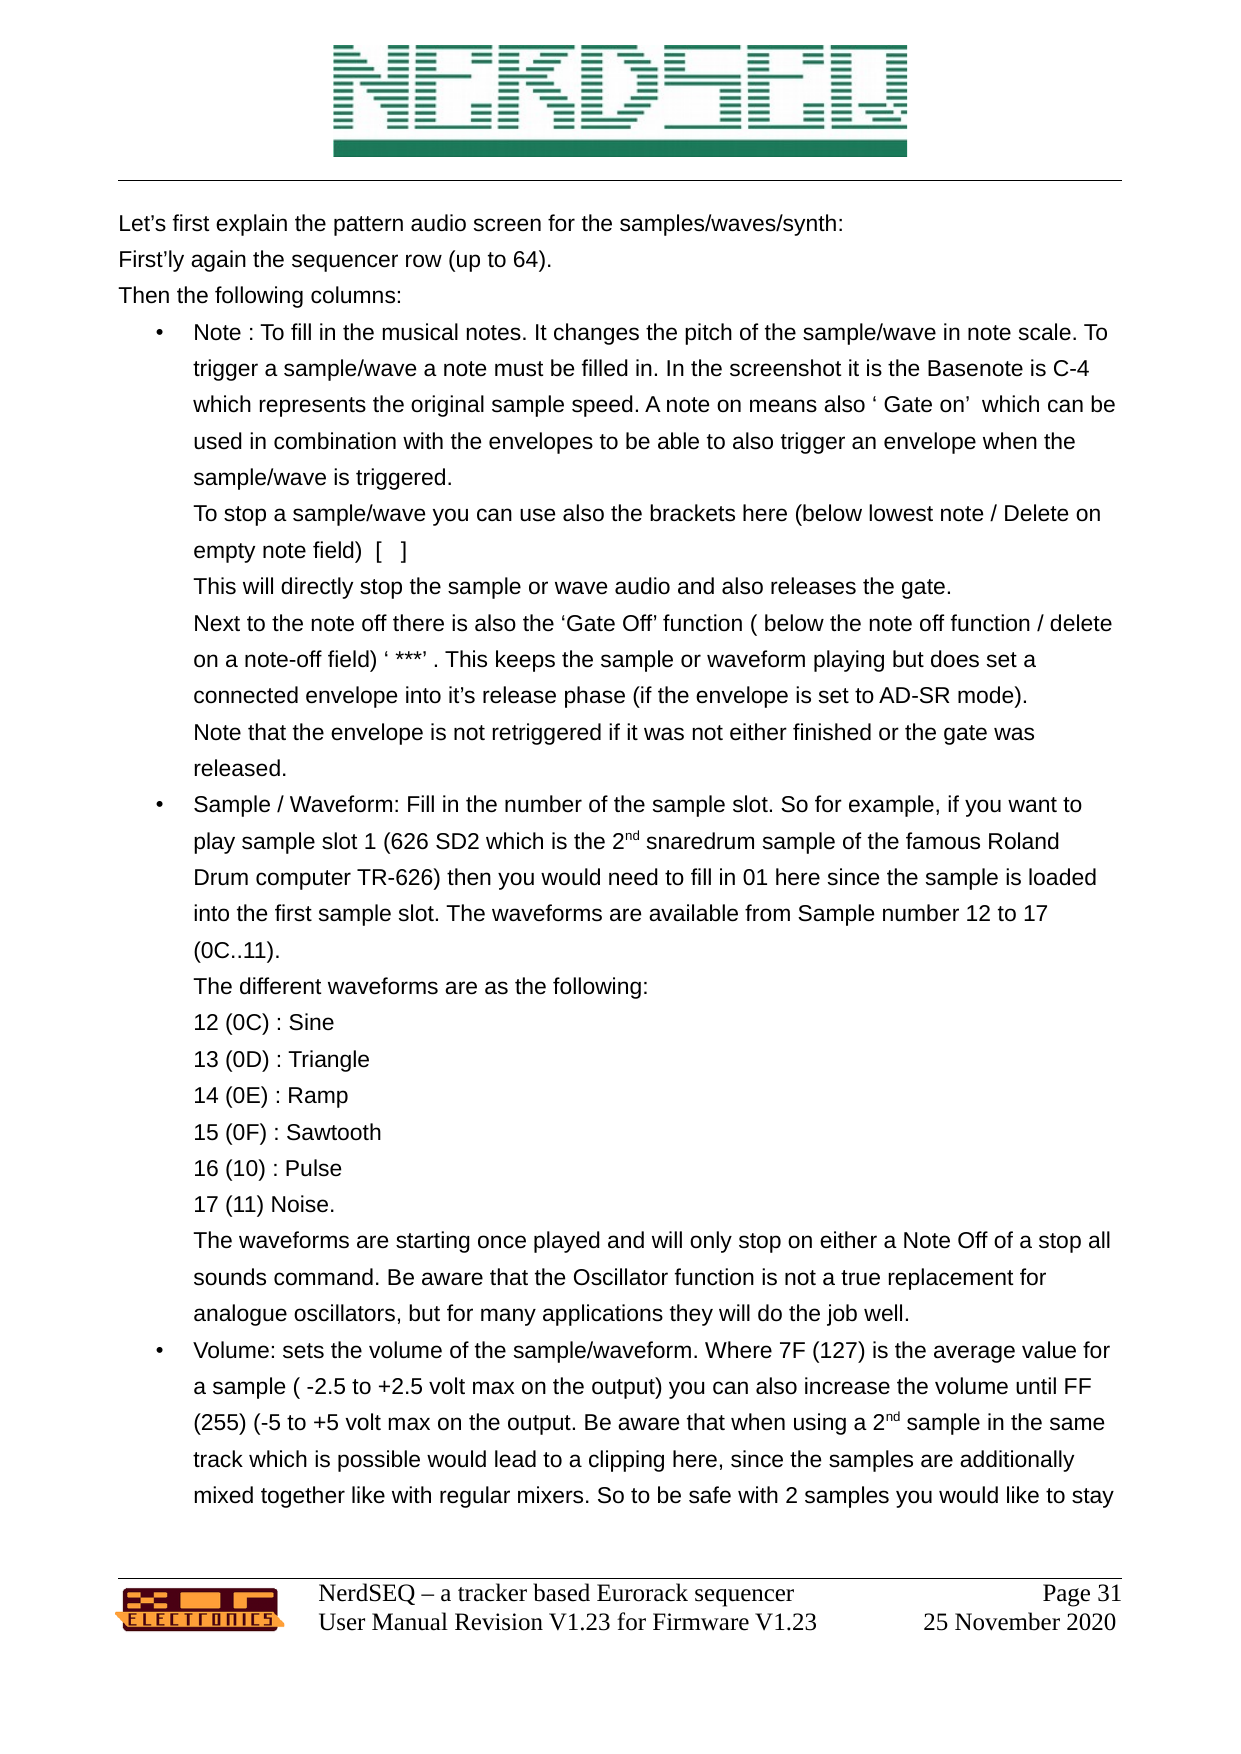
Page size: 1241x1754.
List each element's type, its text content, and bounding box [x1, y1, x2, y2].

text Then the following columns: [118, 282, 1122, 309]
list 16 (10) : Pulse [156, 1155, 1122, 1181]
text Note that the envelope is not retriggered if it was not either finished or the gate was released. [118, 718, 1122, 781]
list The waveforms are starting once played and will only stop on either a Note Off of a stop all sounds command. Be aware that the Oscillator function is not a true replacement for analogue oscillators, but for many applications they will do the job well. [156, 1227, 1122, 1327]
list The different waveforms are as the following: [156, 973, 1122, 999]
text First’ly again the sequencer row (up to 64). [118, 246, 1122, 272]
text Let’s first explain the pattern audio screen for the samples/waves/synth: [118, 209, 1122, 236]
picture [115, 1584, 285, 1634]
list 12 (0C) : Sine [156, 1009, 1122, 1036]
picture [333, 45, 908, 157]
text Next to the note off there is also the ‘Gate Off’ function ( below the note off function / delete on a note-off field) ‘ ***’ . This keeps the sample or waveform playing but does set a connected envelope into it’s release phase (if the envelope is set to AD-SR mode). [118, 609, 1122, 708]
list Sample / Waveform: Fill in the number of the sample slot. So for example, if you want to play sample slot 1 (626 SD2 which is the 2nd snaredrum sample of the famous Roland Drum computer TR-626) then you would need to fill in 01 here since the sample is loaded into the first sample slot. The waveforms are available from Sample number 12 to 17 (0C..11). [156, 791, 1122, 963]
list 13 (0D) : Triangle [156, 1046, 1122, 1072]
list Volume: sets the volume of the sample/waveform. Where 7F (127) is the average value for a sample ( -2.5 to +2.5 volt max on the output) you can also increase the volume until FF (255) (-5 to +5 volt max on the output. Be aware that when using a 2nd sample in the same track which is possible would lead to a clipping here, since the samples are additionally mixed together like with regular mixers. So to be safe with 2 samples you would like to stay [156, 1337, 1122, 1508]
list This will directly stop the sample or wave audio and also releases the gate. [156, 573, 1122, 599]
list 14 (0E) : Ramp [156, 1082, 1122, 1108]
list Note : To fill in the musical notes. It changes the pitch of the sample/wave in note scale. To trigger a sample/wave a note must be filled in. In the screenshot it is the Basenote is C-4 which represents the original sample speed. A note on means also ‘ Gate on’ which can be used in combination with the envelopes to be able to also trigger an envelope when the sample/wave is triggered. To stop a sample/wave you can use also the brackets here (below lowest note / Delete on empty note field) [ ] [156, 319, 1122, 563]
list 17 (11) Noise. [156, 1191, 1122, 1217]
list 15 (0F) : Sawtooth [156, 1118, 1122, 1145]
